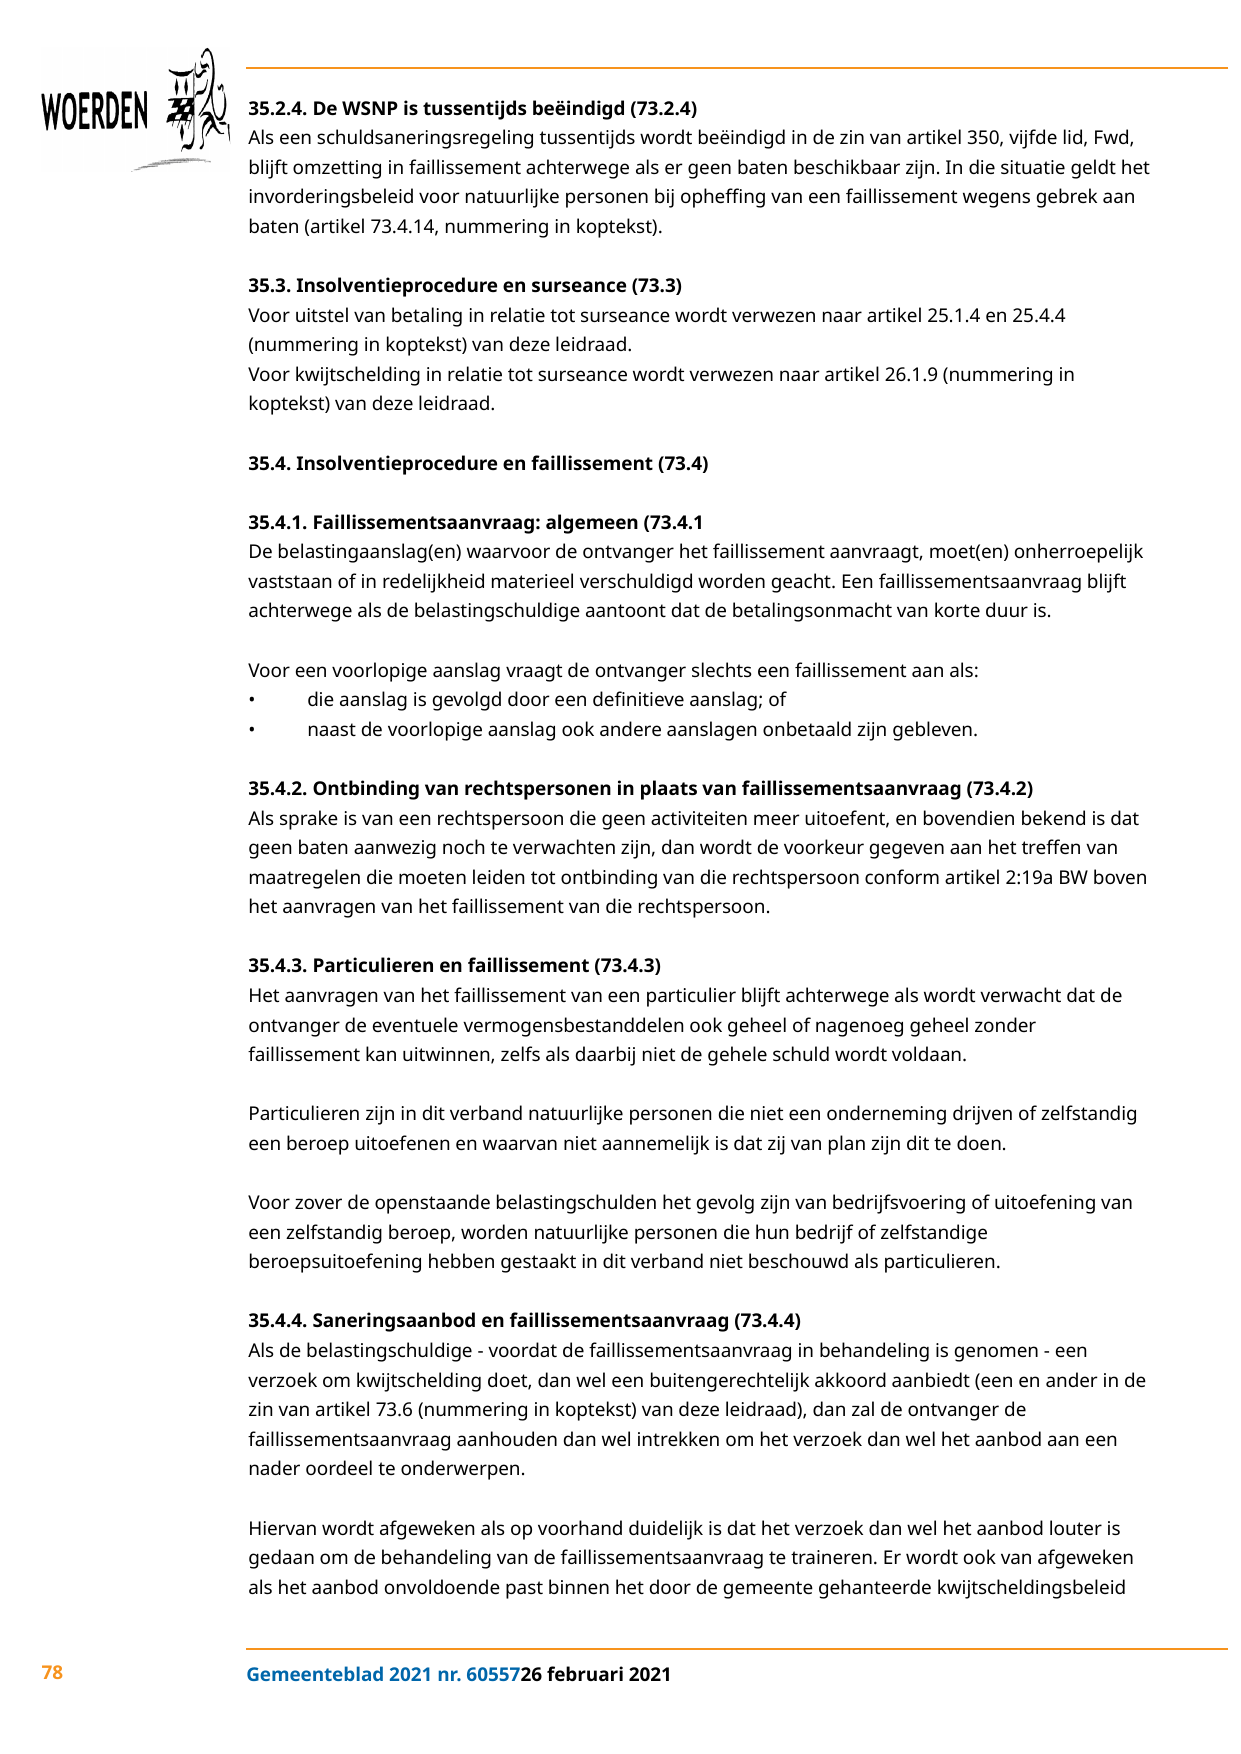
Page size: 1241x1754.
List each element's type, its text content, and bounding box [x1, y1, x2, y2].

text 35.3. Insolventieprocedure en surseance (73.3) [248, 272, 1152, 298]
text 35.4.3. Particulieren en faillissement (73.4.3) [248, 953, 1152, 978]
text Voor uitstel van betaling in relatie tot surseance wordt verwezen naar artikel 25.1.4 en 25.4.4 (nummering in koptekst) van deze leidraad. [248, 302, 1152, 357]
text Het aanvragen van het faillissement van een particulier blijft achterwege als wordt verwacht dat de ontvanger de eventuele vermogensbestanddelen ook geheel of nagenoeg geheel zonder faillissement kan uitwinnen, zelfs als daarbij niet de gehele schuld wordt voldaan. [248, 982, 1152, 1067]
text Hiervan wordt afgeweken als op voorhand duidelijk is dat het verzoek dan wel het aanbod louter is gedaan om de behandeling van de faillissementsaanvraag te traineren. Er wordt ook van afgeweken als het aanbod onvoldoende past binnen het door de gemeente gehanteerde kwijtscheldingsbeleid [248, 1515, 1152, 1600]
text 35.4.2. Ontbinding van rechtspersonen in plaats van faillissementsaanvraag (73.4.2) [248, 775, 1152, 801]
picture [41, 47, 231, 172]
text Als sprake is van een rechtspersoon die geen activiteiten meer uitoefent, en bovendien bekend is dat geen baten aanwezig noch te verwachten zijn, dan wordt de voorkeur gegeven aan het treffen van maatregelen die moeten leiden tot ontbinding van die rechtspersoon conform artikel 2:19a BW boven het aanvragen van het faillissement van die rechtspersoon. [248, 805, 1152, 919]
text Als de belastingschuldige - voordat de faillissementsaanvraag in behandeling is genomen - een verzoek om kwijtschelding doet, dan wel een buitengerechtelijk akkoord aanbiedt (een en ander in de zin van artikel 73.6 (nummering in koptekst) van deze leidraad), dan zal de ontvanger de faillissementsaanvraag aanhouden dan wel intrekken om het verzoek dan wel het aanbod aan een nader oordeel te onderwerpen. [248, 1337, 1152, 1481]
text Voor zover de openstaande belastingschulden het gevolg zijn van bedrijfsvoering of uitoefening van een zelfstandig beroep, worden natuurlijke personen die hun bedrijf of zelfstandige beroepsuitoefening hebben gestaakt in dit verband niet beschouwd als particulieren. [248, 1189, 1152, 1274]
list die aanslag is gevolgd door een definitieve aanslag; of [248, 686, 1152, 712]
text Voor een voorlopige aanslag vraagt de ontvanger slechts een faillissement aan als: [248, 657, 1152, 683]
text 35.4.1. Faillissementsaanvraag: algemeen (73.4.1 [248, 509, 1152, 535]
list naast de voorlopige aanslag ook andere aanslagen onbetaald zijn gebleven. [248, 716, 1152, 742]
text Als een schuldsaneringsregeling tussentijds wordt beëindigd in de zin van artikel 350, vijfde lid, Fwd, blijft omzetting in faillissement achterwege als er geen baten beschikbaar zijn. In die situatie geldt het invorderingsbeleid voor natuurlijke personen bij opheffing van een faillissement wegens gebrek aan baten (artikel 73.4.14, nummering in koptekst). [248, 124, 1152, 239]
text 35.2.4. De WSNP is tussentijds beëindigd (73.2.4) [248, 95, 1152, 121]
text 35.4. Insolventieprocedure en faillissement (73.4) [248, 450, 1152, 476]
text 35.4.4. Saneringsaanbod en faillissementsaanvraag (73.4.4) [248, 1308, 1152, 1333]
text De belastingaanslag(en) waarvoor de ontvanger het faillissement aanvraagt, moet(en) onherroepelijk vaststaan of in redelijkheid materieel verschuldigd worden geacht. Een faillissementsaanvraag blijft achterwege als de belastingschuldige aantoont dat de betalingsonmacht van korte duur is. [248, 538, 1152, 623]
text Particulieren zijn in dit verband natuurlijke personen die niet een onderneming drijven of zelfstandig een beroep uitoefenen en waarvan niet aannemelijk is dat zij van plan zijn dit te doen. [248, 1101, 1152, 1156]
text Voor kwijtschelding in relatie tot surseance wordt verwezen naar artikel 26.1.9 (nummering in koptekst) van deze leidraad. [248, 361, 1152, 416]
